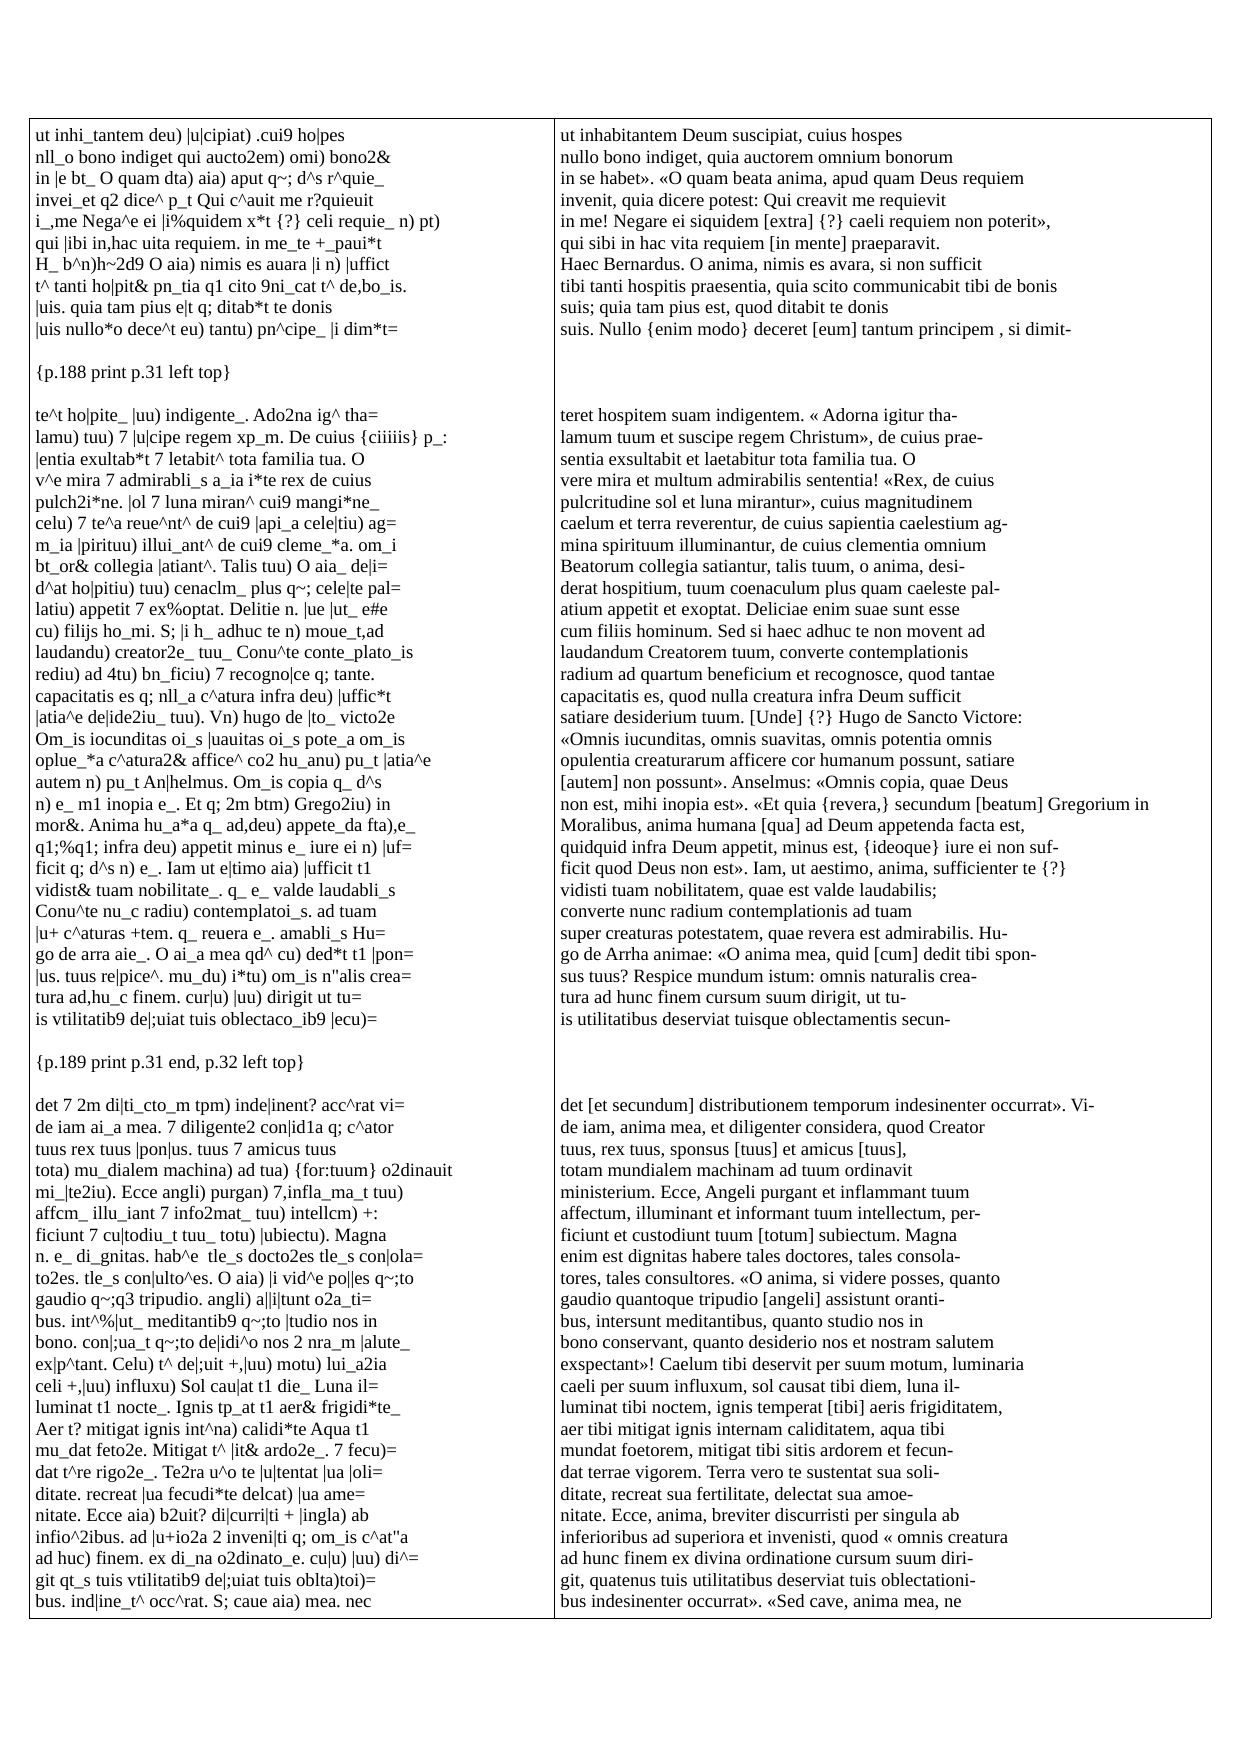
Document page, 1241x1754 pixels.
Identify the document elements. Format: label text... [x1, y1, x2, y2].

table_header ut inhabitantem Deum suscipiat, cuius hospes nullo bono indiget, quia auctorem omnium bonorum in se habet». «O quam beata anima, apud quam Deus requiem invenit, quia dicere potest: Qui creavit me requievit in me! Negare ei siquidem [extra] {?} caeli requiem non poterit», qui sibi in hac vita requiem [in mente] praeparavit. Haec Bernardus. O anima, nimis es avara, si non sufficit tibi tanti hospitis praesentia, quia scito communicabit tibi de bonis suis; quia tam pius est, quod ditabit te donis suis. Nullo {enim modo} deceret [eum] tantum principem , si dimit- teret hospitem suam indigentem. « Adorna igitur tha- lamum tuum et suscipe regem Christum», de cuius prae- sentia exsultabit et laetabitur tota familia tua. O vere mira et multum admirabilis sententia! «Rex, de cuius pulcritudine sol et luna mirantur», cuius magnitudinem caelum et terra reverentur, de cuius sapientia caelestium ag- mina spirituum illuminantur, de cuius clementia omnium Beatorum collegia satiantur, talis tuum, o anima, desi- derat hospitium, tuum coenaculum plus quam caeleste pal- atium appetit et exoptat. Deliciae enim suae sunt esse cum filiis hominum. Sed si haec adhuc te non movent ad laudandum Creatorem tuum, converte contemplationis radium ad quartum beneficium et recognosce, quod tantae capacitatis es, quod nulla creatura infra Deum sufficit satiare desiderium tuum. [Unde] {?} Hugo de Sancto Victore: «Omnis iucunditas, omnis suavitas, omnis potentia omnis opulentia creaturarum afficere cor humanum possunt, satiare [autem] non possunt». Anselmus: «Omnis copia, quae Deus non est, mihi inopia est». «Et quia {revera,} secundum [beatum] Gregorium in Moralibus, anima humana [qua] ad Deum appetenda facta est, quidquid infra Deum appetit, minus est, {ideoque} iure ei non suf- ficit quod Deus non est». Iam, ut aestimo, anima, sufficienter te {?} vidisti tuam nobilitatem, quae est valde laudabilis; converte nunc radium contemplationis ad tuam super creaturas potestatem, quae revera est admirabilis. Hu- go de Arrha animae: «O anima mea, quid [cum] dedit tibi spon- sus tuus? Respice mundum istum: omnis naturalis crea- tura ad hunc finem cursum suum dirigit, ut tu- is utilitatibus deserviat tuisque oblectamentis secun- det [et secundum] distributionem temporum indesinenter occurrat». Vi- de iam, anima mea, et diligenter considera, quod Creator tuus, rex tuus, sponsus [tuus] et amicus [tuus], totam mundialem machinam ad tuum ordinavit ministerium. Ecce, Angeli purgant et inflammant tuum affectum, illuminant et informant tuum intellectum, per- ficiunt et custodiunt tuum [totum] subiectum. Magna enim est dignitas habere tales doctores, tales consola- tores, tales consultores. «O anima, si videre posses, quanto gaudio quantoque tripudio [angeli] assistunt oranti- bus, intersunt meditantibus, quanto studio nos in bono conservant, quanto desiderio nos et nostram salutem exspectant»! Caelum tibi deservit per suum motum, luminaria caeli per suum influxum, sol causat tibi diem, luna il- luminat tibi noctem, ignis temperat [tibi] aeris frigiditatem, aer tibi mitigat ignis internam caliditatem, aqua tibi mundat foetorem, mitigat tibi sitis ardorem et fecun- dat terrae vigorem. Terra vero te sustentat sua soli- ditate, recreat sua fertilitate, delectat sua amoe- nitate. Ecce, anima, breviter discurristi per singula ab inferioribus ad superiora et invenisti, quod « omnis creatura ad hunc finem ex divina ordinatione cursum suum diri- git, quatenus tuis utilitatibus deserviat tuis oblectationi- bus indesinenter occurrat». «Sed cave, anima mea, ne [555, 119, 1211, 1617]
table_header ut inhi_tantem deu) |u|cipiat) .cui9 ho|pes nll_o bono indiget qui aucto2em) omi) bono2& in |e bt_ O quam dta) aia) aput q~; d^s r^quie_ invei_et q2 dice^ p_t Qui c^auit me r?quieuit i_,me Nega^e ei |i%quidem x*t {?} celi requie_ n) pt) qui |ibi in,hac uita requiem. in me_te +_paui*t H_ b^n)h~2d9 O aia) nimis es auara |i n) |uffict t^ tanti ho|pit& pn_tia q1 cito 9ni_cat t^ de,bo_is. |uis. quia tam pius e|t q; ditab*t te donis |uis nullo*o dece^t eu) tantu) pn^cipe_ |i dim*t= {p.188 print p.31 left top} te^t ho|pite_ |uu) indigente_. Ado2na ig^ tha= lamu) tuu) 7 |u|cipe regem xp_m. De cuius {ciiiiis} p_: |entia exultab*t 7 letabit^ tota familia tua. O v^e mira 7 admirabli_s a_ia i*te rex de cuius pulch2i*ne. |ol 7 luna miran^ cui9 mangi*ne_ celu) 7 te^a reue^nt^ de cui9 |api_a cele|tiu) ag= m_ia |pirituu) illui_ant^ de cui9 cleme_*a. om_i bt_or& collegia |atiant^. Talis tuu) O aia_ de|i= d^at ho|pitiu) tuu) cenaclm_ plus q~; cele|te pal= latiu) appetit 7 ex%optat. Delitie n. |ue |ut_ e#e cu) filijs ho_mi. S; |i h_ adhuc te n) moue_t,ad laudandu) creator2e_ tuu_ Conu^te conte_plato_is rediu) ad 4tu) bn_ficiu) 7 recogno|ce q; tante. capacitatis es q; nll_a c^atura infra deu) |uffic*t |atia^e de|ide2iu_ tuu). Vn) hugo de |to_ victo2e Om_is iocunditas oi_s |uauitas oi_s pote_a om_is oplue_*a c^atura2& affice^ co2 hu_anu) pu_t |atia^e autem n) pu_t An|helmus. Om_is copia q_ d^s n) e_ m1 inopia e_. Et q; 2m btm) Grego2iu) in mor&. Anima hu_a*a q_ ad,deu) appete_da fta),e_ q1;%q1; infra deu) appetit minus e_ iure ei n) |uf= ficit q; d^s n) e_. Iam ut e|timo aia) |ufficit t1 vidist& tuam nobilitate_. q_ e_ valde laudabli_s Conu^te nu_c radiu) contemplatoi_s. ad tuam |u+ c^aturas +tem. q_ reuera e_. amabli_s Hu= go de arra aie_. O ai_a mea qd^ cu) ded*t t1 |pon= |us. tuus re|pice^. mu_du) i*tu) om_is n"alis crea= tura ad,hu_c finem. cur|u) |uu) dirigit ut tu= is vtilitatib9 de|;uiat tuis oblectaco_ib9 |ecu)= {p.189 print p.31 end, p.32 left top} det 7 2m di|ti_cto_m tpm) inde|inent? acc^rat vi= de iam ai_a mea. 7 diligente2 con|id1a q; c^ator tuus rex tuus |pon|us. tuus 7 amicus tuus tota) mu_dialem machina) ad tua) {for:tuum} o2dinauit mi_|te2iu). Ecce angli) purgan) 7,infla_ma_t tuu) affcm_ illu_iant 7 info2mat_ tuu) intellcm) +: ficiunt 7 cu|todiu_t tuu_ totu) |ubiectu). Magna n. e_ di_gnitas. hab^e tle_s docto2es tle_s con|ola= to2es. tle_s con|ulto^es. O aia) |i vid^e po||es q~;to gaudio q~;q3 tripudio. angli) a||i|tunt o2a_ti= bus. int^%|ut_ meditantib9 q~;to |tudio nos in bono. con|;ua_t q~;to de|idi^o nos 2 nra_m |alute_ ex|p^tant. Celu) t^ de|;uit +,|uu) motu) lui_a2ia celi +,|uu) influxu) Sol cau|at t1 die_ Luna il= luminat t1 nocte_. Ignis tp_at t1 aer& frigidi*te_ Aer t? mitigat ignis int^na) calidi*te Aqua t1 mu_dat feto2e. Mitigat t^ |it& ardo2e_. 7 fecu)= dat t^re rigo2e_. Te2ra u^o te |u|tentat |ua |oli= ditate. recreat |ua fecudi*te delcat) |ua ame= nitate. Ecce aia) b2uit? di|curri|ti + |ingla) ab infio^2ibus. ad |u+io2a 2 inveni|ti q; om_is c^at"a ad huc) finem. ex di_na o2dinato_e. cu|u) |uu) di^= git qt_s tuis vtilitatib9 de|;uiat tuis oblta)toi)= bus. ind|ine_t^ occ^rat. S; caue aia) mea. nec [30, 119, 554, 1617]
